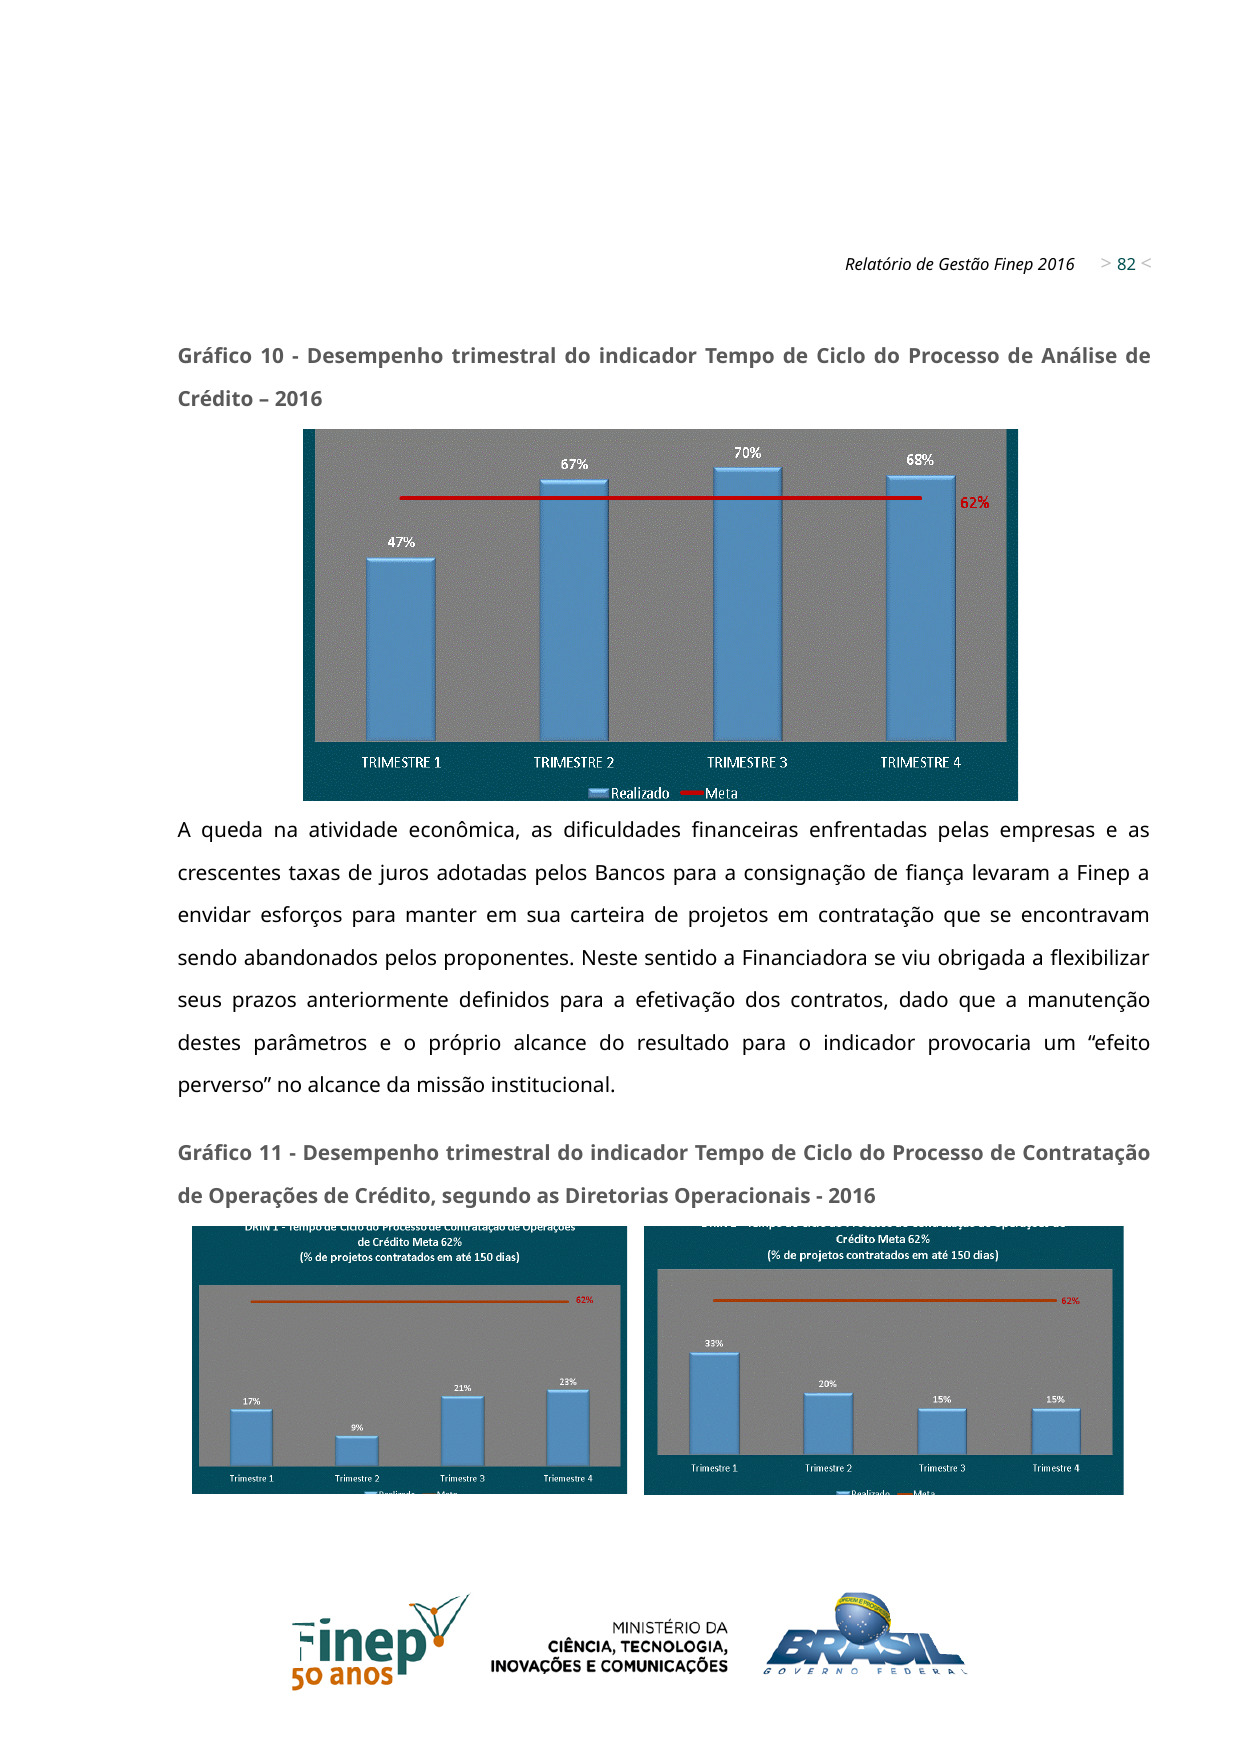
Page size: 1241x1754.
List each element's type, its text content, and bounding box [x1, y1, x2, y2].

text Gráfico 10 - Desempenho trimestral do indicador Tempo de Ciclo do Processo de Análise de Crédito – 2016 [177, 341, 1152, 412]
text Gráfico 11 - Desempenho trimestral do indicador Tempo de Ciclo do Processo de Contratação de Operações de Crédito, segundo as Diretorias Operacionais - 2016 [177, 1138, 1152, 1209]
text A queda na atividade econômica, as dificuldades financeiras enfrentadas pelas empresas e as crescentes taxas de juros adotadas pelos Bancos para a consignação de fiança levaram a Finep a envidar esforços para manter em sua carteira de projetos em contratação que se encontravam sendo abandonados pelos proponentes. Neste sentido a Financiadora se viu obrigada a flexibilizar seus prazos anteriormente definidos para a efetivação dos contratos, dado que a manutenção destes parâmetros e o próprio alcance do resultado para o indicador provocaria um “efeito perverso” no alcance da missão institucional. [177, 439, 1152, 1099]
